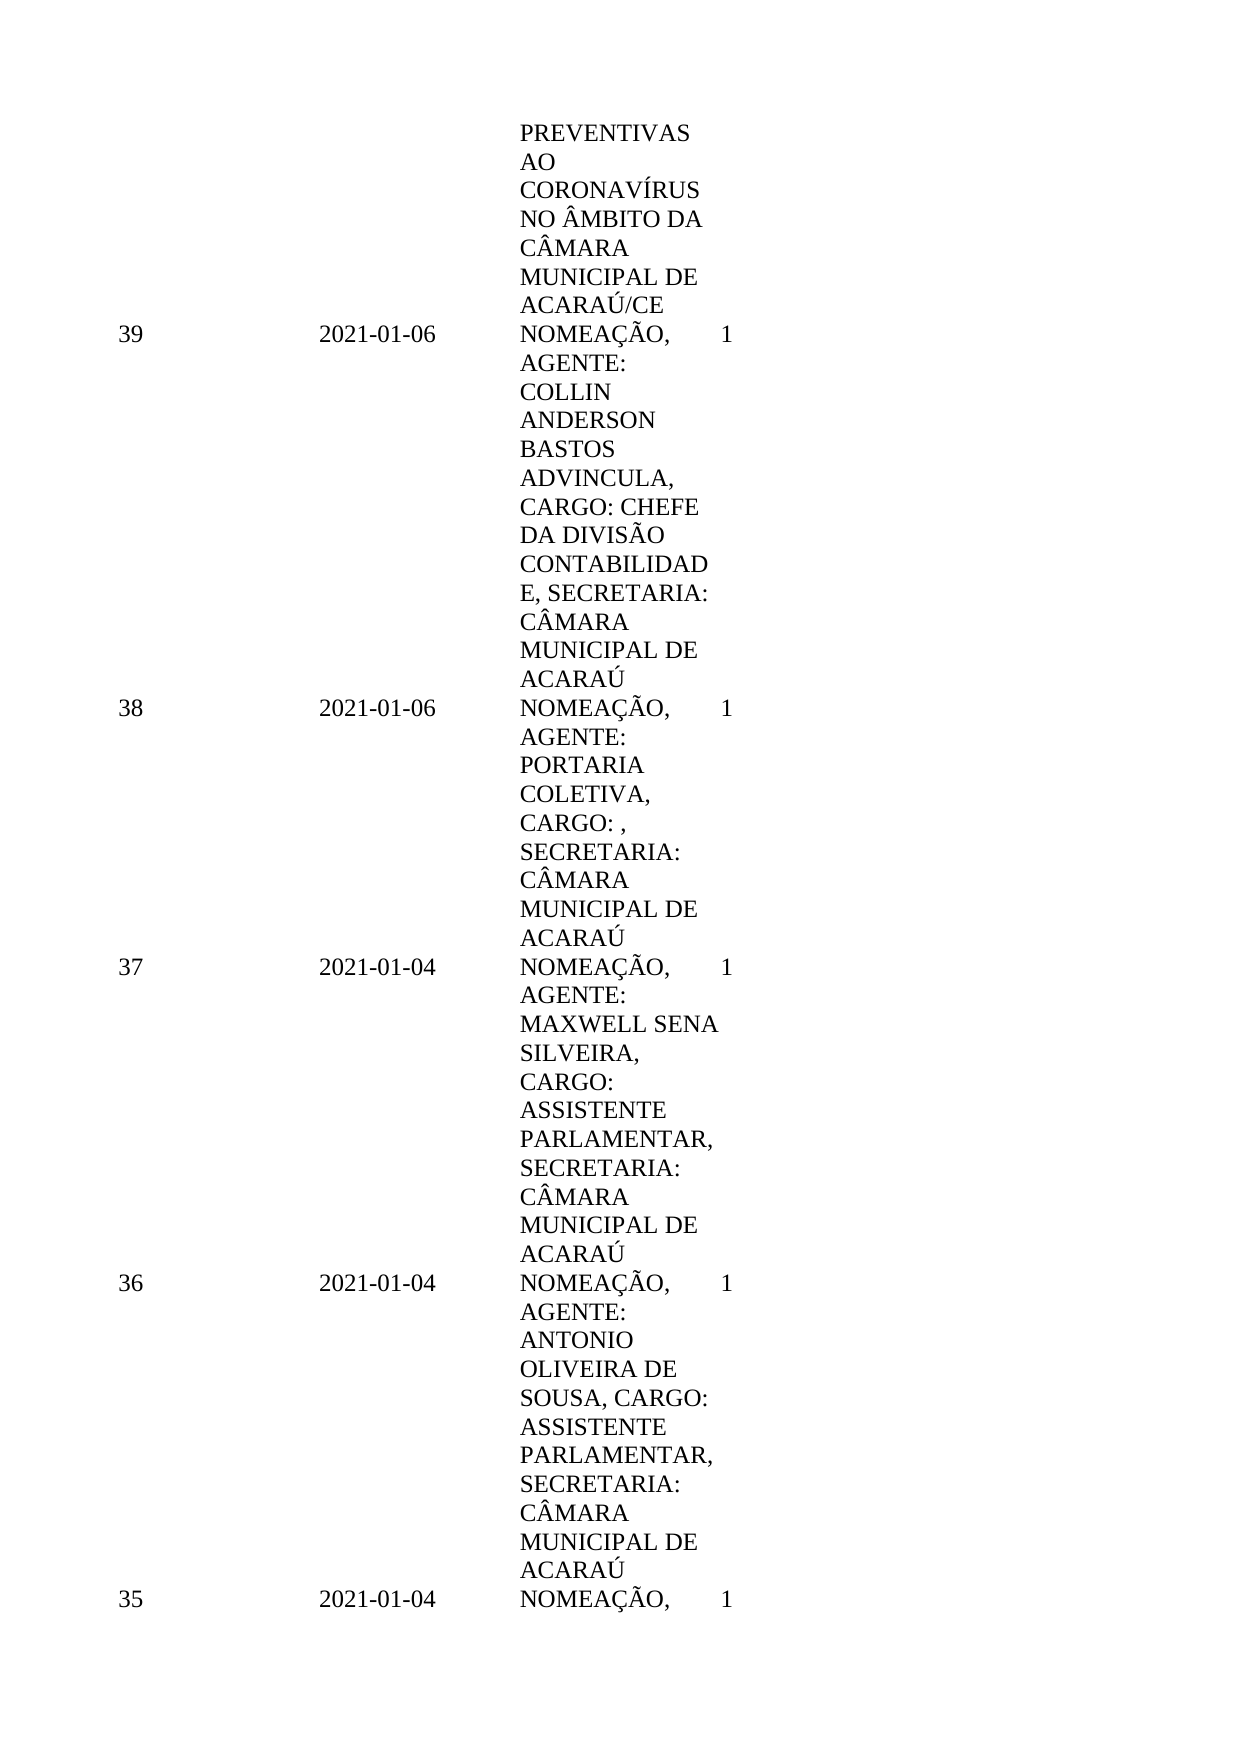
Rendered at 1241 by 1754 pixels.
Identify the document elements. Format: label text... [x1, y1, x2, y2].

table_cell 38 [118, 693, 319, 952]
table_cell NOMEAÇÃO, AGENTE: PORTARIA COLETIVA, CARGO: , SECRETARIA: CÂMARA MUNICIPAL DE ACARAÚ [520, 693, 720, 952]
table_cell [319, 118, 519, 319]
table_cell 2021-01-06 [319, 693, 519, 952]
table_cell [921, 1584, 1122, 1613]
table_cell 2021-01-06 [319, 319, 519, 693]
table_cell 1 [720, 319, 921, 693]
table_cell [921, 118, 1122, 319]
table_cell [720, 118, 921, 319]
table_cell 2021-01-04 [319, 1584, 519, 1613]
table_cell 1 [720, 1584, 921, 1613]
table_cell NOMEAÇÃO, AGENTE: ANTONIO OLIVEIRA DE SOUSA, CARGO: ASSISTENTE PARLAMENTAR, SECRETARIA: CÂMARA MUNICIPAL DE ACARAÚ [520, 1268, 720, 1584]
table_cell NOMEAÇÃO, AGENTE: MAXWELL SENA SILVEIRA, CARGO: ASSISTENTE PARLAMENTAR, SECRETARIA: CÂMARA MUNICIPAL DE ACARAÚ [520, 952, 720, 1268]
table_cell [921, 319, 1122, 693]
table_cell 2021-01-04 [319, 1268, 519, 1584]
table_cell NOMEAÇÃO, AGENTE: COLLIN ANDERSON BASTOS ADVINCULA, CARGO: CHEFE DA DIVISÃO CONTABILIDADE, SECRETARIA: CÂMARA MUNICIPAL DE ACARAÚ [520, 319, 720, 693]
table_cell 1 [720, 1268, 921, 1584]
table_cell 36 [118, 1268, 319, 1584]
table_cell 1 [720, 693, 921, 952]
table_cell PREVENTIVAS AO CORONAVÍRUS NO ÂMBITO DA CÂMARA MUNICIPAL DE ACARAÚ/CE [520, 118, 720, 319]
table_cell [921, 693, 1122, 952]
table_cell NOMEAÇÃO, [520, 1584, 720, 1613]
table_cell 37 [118, 952, 319, 1268]
table_cell 39 [118, 319, 319, 693]
table_cell [921, 1268, 1122, 1584]
table_cell [118, 118, 319, 319]
table_cell 35 [118, 1584, 319, 1613]
table_cell 2021-01-04 [319, 952, 519, 1268]
table_cell [921, 952, 1122, 1268]
table_cell 1 [720, 952, 921, 1268]
